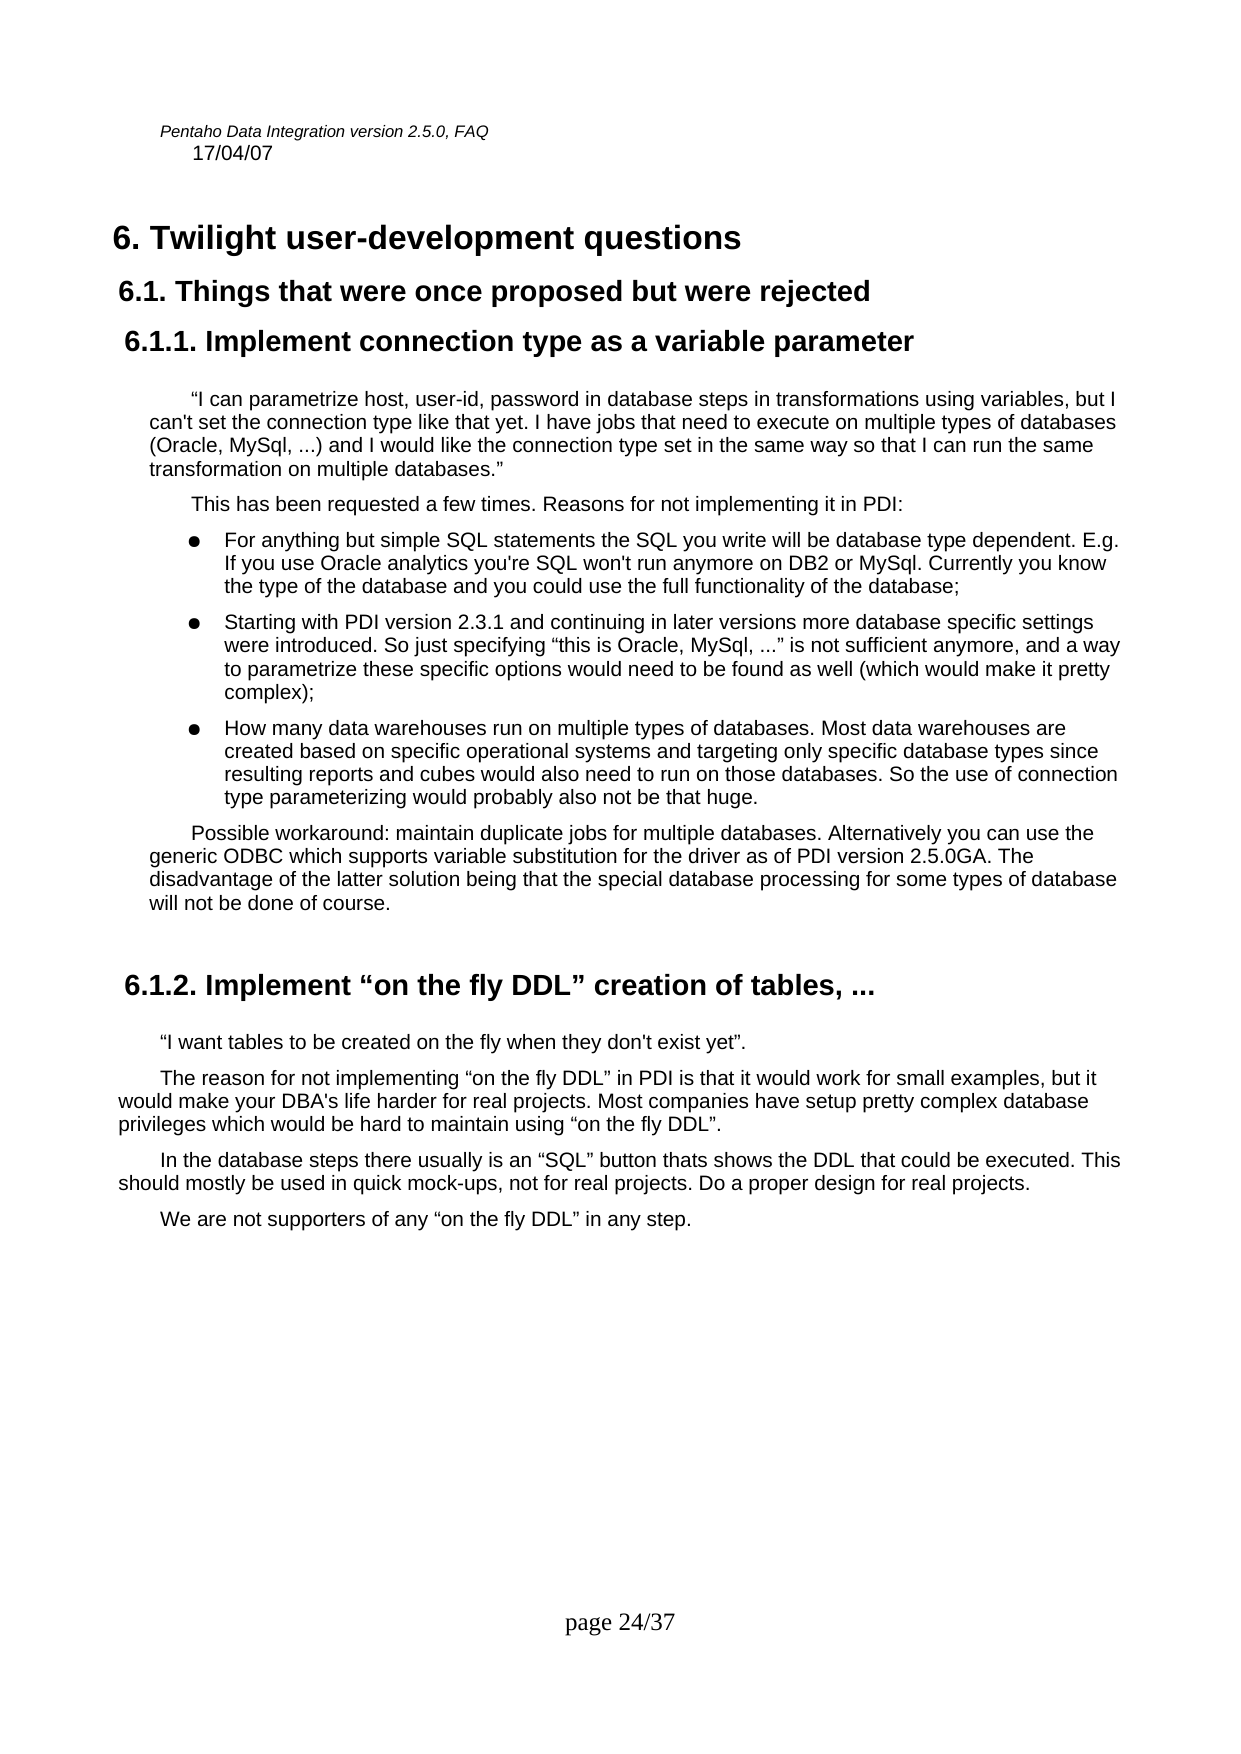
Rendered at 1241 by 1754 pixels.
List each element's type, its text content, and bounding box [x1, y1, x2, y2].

text This has been requested a few times. Reasons for not implementing it in PDI: [149, 493, 1122, 516]
text In the database steps there usually is an “SQL” button thats shows the DDL that could be executed. This should mostly be used in quick mock-ups, not for real projects. Do a proper design for real projects. [118, 1149, 1122, 1195]
subtitle Things that were once proposed but were rejected [118, 275, 1122, 308]
text “I want tables to be created on the fly when they don't exist yet”. [118, 1031, 1122, 1054]
list How many data warehouses run on multiple types of databases. Most data warehouses are created based on specific operational systems and targeting only specific database types since resulting reports and cubes would also need to run on those databases. So the use of connection type parameterizing would probably also not be that huge. [187, 716, 1122, 809]
list Starting with PDI version 2.3.1 and continuing in later versions more database specific settings were introduced. So just specifying “this is Oracle, MySql, ...” is not sufficient anymore, and a way to parametrize these specific options would need to be found as well (which would make it pretty complex); [187, 611, 1122, 704]
list For anything but simple SQL statements the SQL you write will be database type dependent. E.g. If you use Oracle analytics you're SQL won't run anymore on DB2 or MySql. Currently you know the type of the database and you could use the full functionality of the database; [187, 528, 1122, 598]
text The reason for not implementing “on the fly DDL” in PDI is that it would work for small examples, but it would make your DBA's life harder for real projects. Most companies have setup pretty complex database privileges which would be hard to maintain using “on the fly DDL”. [118, 1066, 1122, 1136]
subtitle Implement “on the fly DDL” creation of tables, ... [124, 969, 1122, 1001]
subtitle Implement connection type as a variable parameter [124, 325, 1122, 358]
text “I can parametrize host, user-id, password in database steps in transformations using variables, but I can't set the connection type like that yet. I have jobs that need to execute on multiple types of databases (Oracle, MySql, ...) and I would like the connection type set in the same way so that I can run the same transformation on multiple databases.” [149, 387, 1122, 480]
text Possible workaround: maintain duplicate jobs for multiple databases. Alternatively you can use the generic ODBC which supports variable substitution for the driver as of PDI version 2.5.0GA. The disadvantage of the latter solution being that the special database processing for some types of database will not be done of course. [149, 822, 1122, 914]
text We are not supporters of any “on the fly DDL” in any step. [118, 1208, 1122, 1231]
subtitle Twilight user-development questions [118, 219, 1122, 257]
